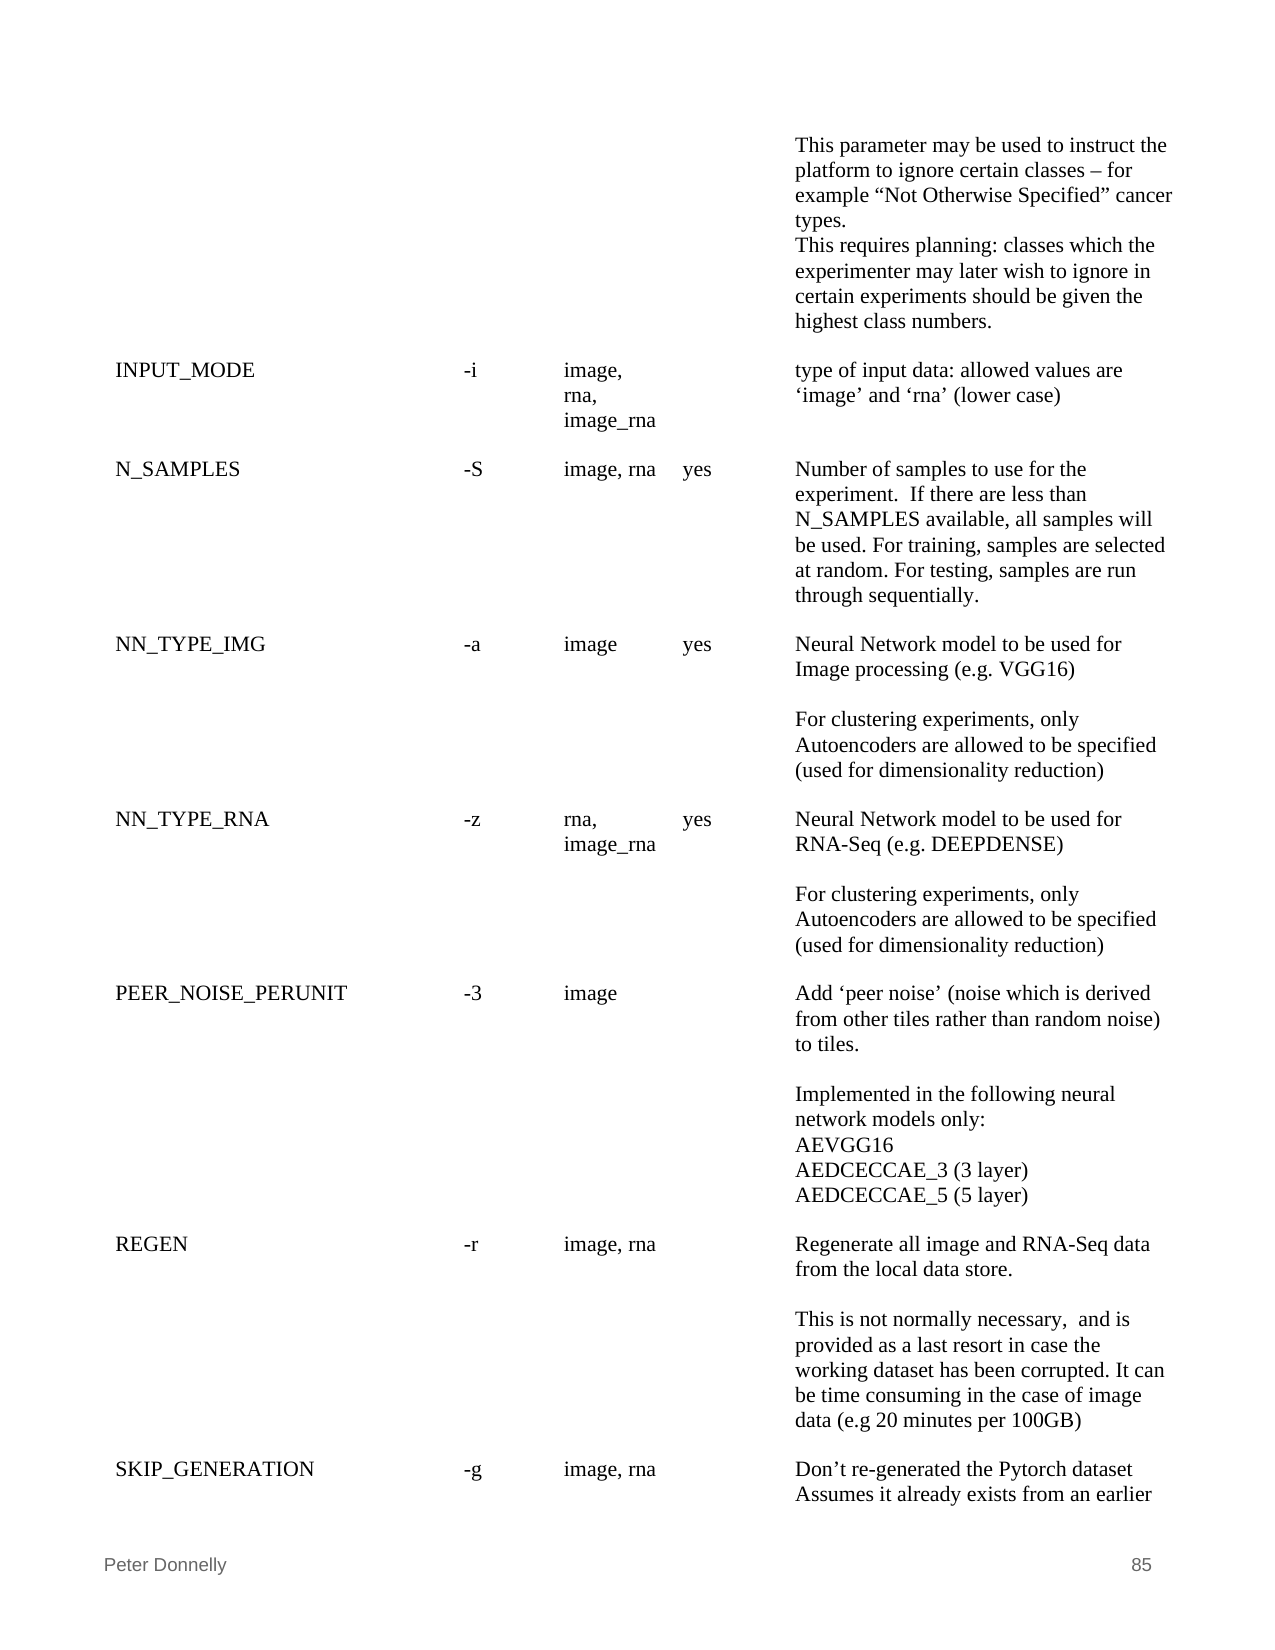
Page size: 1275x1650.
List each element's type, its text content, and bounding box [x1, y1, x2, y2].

table_cell Number of samples to use for the experiment. If there are less than N_SAMPLES available, all samples will be used. For training, samples are selected at random. For testing, samples are run through sequentially. [783, 444, 1189, 619]
table_cell This parameter may be used to instruct the platform to ignore certain classes – for example “Not Otherwise Specified” cancer types. This requires planning: classes which the experimenter may later wish to ignore in certain experiments should be given the highest class numbers. [783, 120, 1189, 345]
table_cell image, rna [552, 1444, 671, 1518]
table_cell [671, 120, 783, 345]
table_cell image, rna [552, 444, 671, 619]
table_cell [671, 1219, 783, 1444]
table_cell yes [671, 794, 783, 968]
table_cell image, rna, image_rna [552, 345, 671, 444]
table_cell -r [452, 1219, 552, 1444]
table_cell image [552, 969, 671, 1219]
table_cell Neural Network model to be used for RNA-Seq (e.g. DEEPDENSE) For clustering experiments, only Autoencoders are allowed to be specified (used for dimensionality reduction) [783, 794, 1189, 968]
table_cell [671, 345, 783, 444]
table_cell yes [671, 619, 783, 794]
table_cell image, rna [552, 1219, 671, 1444]
table_cell type of input data: allowed values are ‘image’ and ‘rna’ (lower case) [783, 345, 1189, 444]
table_cell Add ‘peer noise’ (noise which is derived from other tiles rather than random noise) to tiles. Implemented in the following neural network models only: AEVGG16 AEDCECCAE_3 (3 layer) AEDCECCAE_5 (5 layer) [783, 969, 1189, 1219]
table_cell -g [452, 1444, 552, 1518]
table_cell NN_TYPE_IMG [104, 619, 452, 794]
table_cell -z [452, 794, 552, 968]
table_cell [671, 969, 783, 1219]
table_cell -3 [452, 969, 552, 1219]
table_cell INPUT_MODE [104, 345, 452, 444]
table_cell NN_TYPE_RNA [104, 794, 452, 968]
table_cell [104, 120, 452, 345]
table_cell [671, 1444, 783, 1518]
table_cell [552, 120, 671, 345]
table_cell -i [452, 345, 552, 444]
table_cell -S [452, 444, 552, 619]
table_cell N_SAMPLES [104, 444, 452, 619]
table_cell -a [452, 619, 552, 794]
table_cell Don’t re-generated the Pytorch dataset Assumes it already exists from an earlier [783, 1444, 1189, 1518]
table_cell REGEN [104, 1219, 452, 1444]
table_cell rna, image_rna [552, 794, 671, 968]
table_cell image [552, 619, 671, 794]
table_cell yes [671, 444, 783, 619]
table_cell Regenerate all image and RNA-Seq data from the local data store. This is not normally necessary, and is provided as a last resort in case the working dataset has been corrupted. It can be time consuming in the case of image data (e.g 20 minutes per 100GB) [783, 1219, 1189, 1444]
table_cell Neural Network model to be used for Image processing (e.g. VGG16) For clustering experiments, only Autoencoders are allowed to be specified (used for dimensionality reduction) [783, 619, 1189, 794]
table_cell PEER_NOISE_PERUNIT [104, 969, 452, 1219]
table_cell SKIP_GENERATION [104, 1444, 452, 1518]
table_cell [452, 120, 552, 345]
